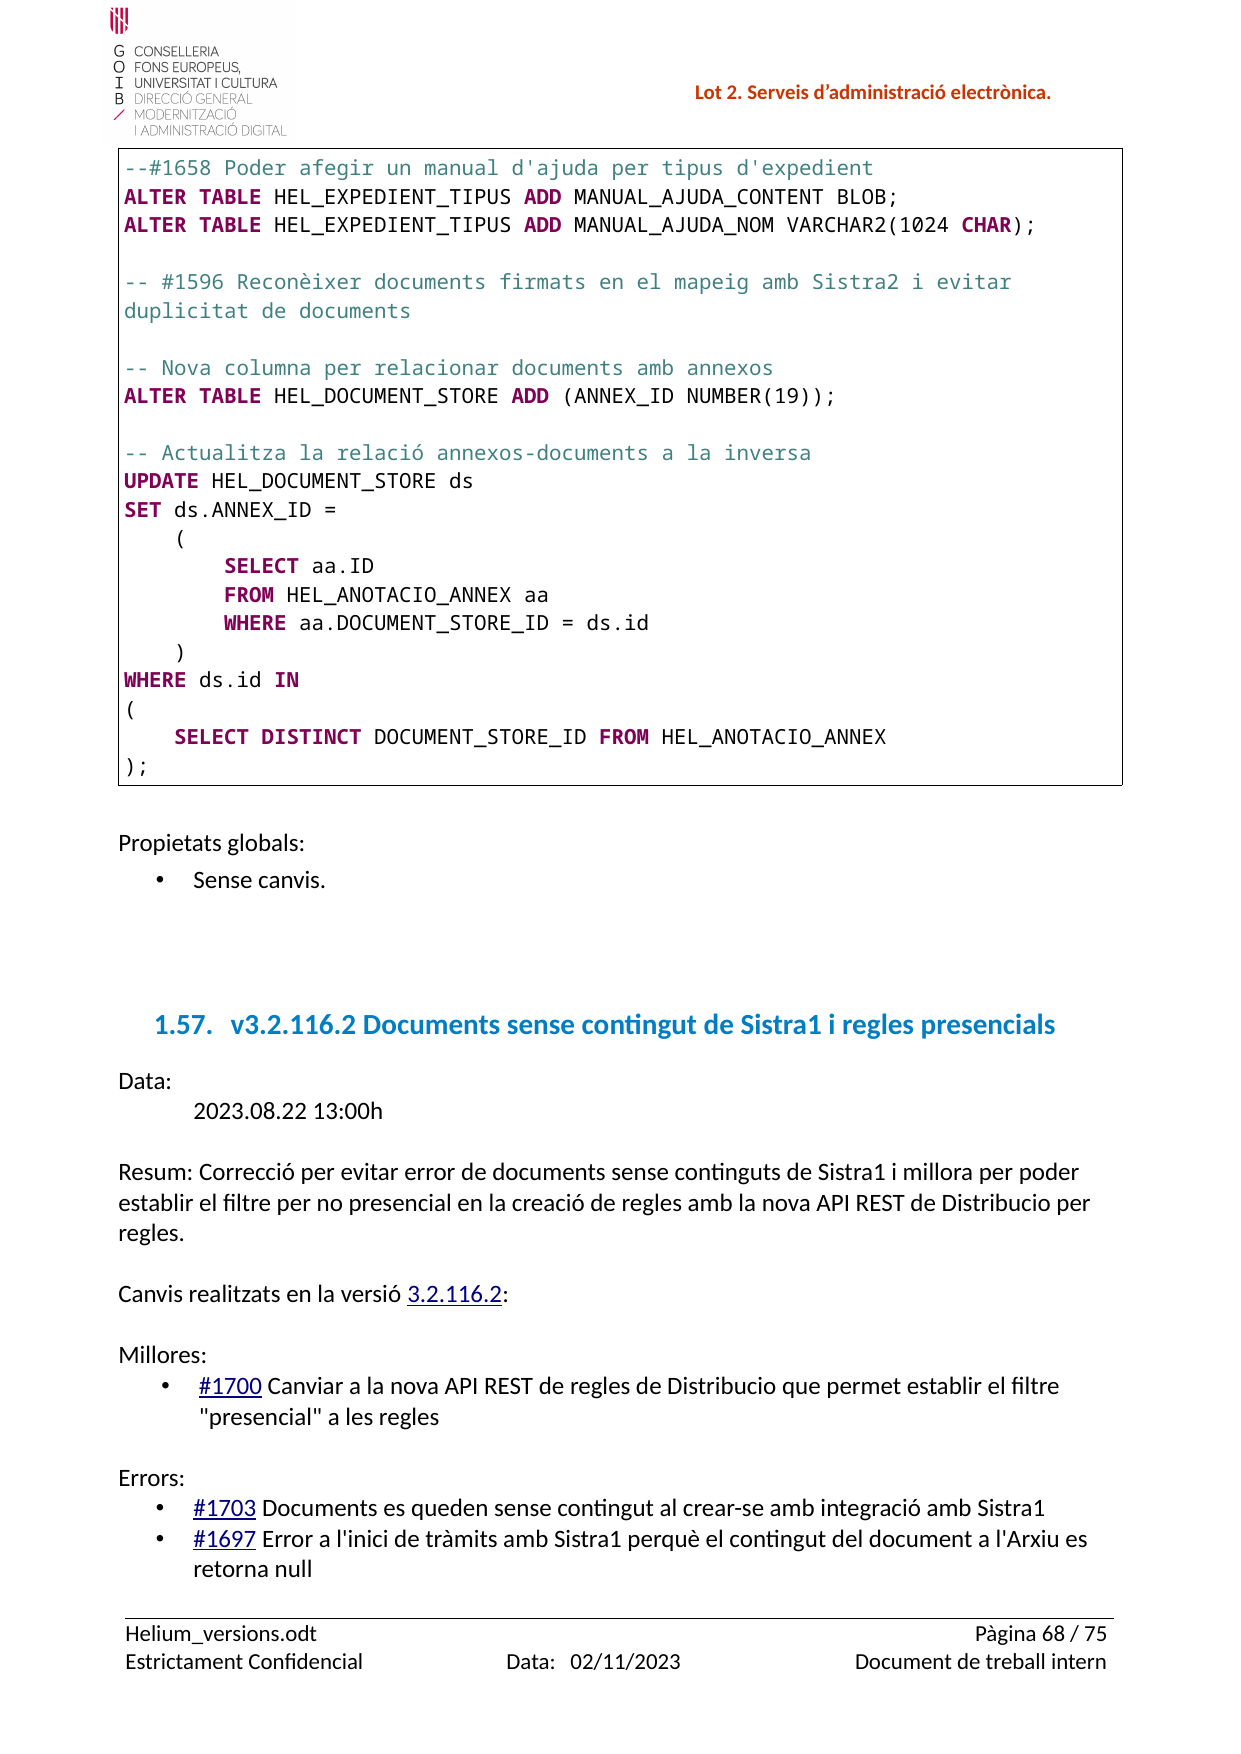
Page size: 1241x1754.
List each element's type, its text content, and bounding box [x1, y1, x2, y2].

text Errors: [118, 1462, 1122, 1492]
text Resum: Correcció per evitar error de documents sense continguts de Sistra1 i millora per poder establir el filtre per no presencial en la creació de regles amb la nova API REST de Distribucio per regles. [118, 1157, 1122, 1248]
text Propietats globals: [118, 827, 1122, 858]
subtitle v3.2.116.2 Documents sense contingut de Sistra1 i regles presencials [153, 1006, 1122, 1041]
text 2023.08.22 13:00h [118, 1096, 1122, 1126]
text Millores: [118, 1340, 1122, 1370]
picture [100, 0, 297, 144]
list #1703 Documents es queden sense contingut al crear-se amb integració amb Sistra1 [156, 1492, 1122, 1523]
table_header --#1658 Poder afegir un manual d'ajuda per tipus d'expedient ALTER TABLE HEL_EXPEDIENT_TIPUS ADD MANUAL_AJUDA_CONTENT BLOB; ALTER TABLE HEL_EXPEDIENT_TIPUS ADD MANUAL_AJUDA_NOM VARCHAR2(1024 CHAR); -- #1596 Reconèixer documents firmats en el mapeig amb Sistra2 i evitar duplicitat de documents -- Nova columna per relacionar documents amb annexos ALTER TABLE HEL_DOCUMENT_STORE ADD (ANNEX_ID NUMBER(19)); -- Actualitza la relació annexos-documents a la inversa UPDATE HEL_DOCUMENT_STORE ds SET ds.ANNEX_ID = ( SELECT aa.ID FROM HEL_ANOTACIO_ANNEX aa WHERE aa.DOCUMENT_STORE_ID = ds.id ) WHERE ds.id IN ( SELECT DISTINCT DOCUMENT_STORE_ID FROM HEL_ANOTACIO_ANNEX ); [119, 149, 1122, 785]
list #1697 Error a l'inici de tràmits amb Sistra1 perquè el contingut del document a l'Arxiu es retorna null [156, 1523, 1122, 1584]
list Sense canvis. [156, 864, 1122, 894]
text Data: [118, 1065, 1122, 1096]
list #1700 Canviar a la nova API REST de regles de Distribucio que permet establir el filtre "presencial" a les regles [161, 1370, 1122, 1431]
text Canvis realitzats en la versió 3.2.116.2: [118, 1279, 1122, 1309]
